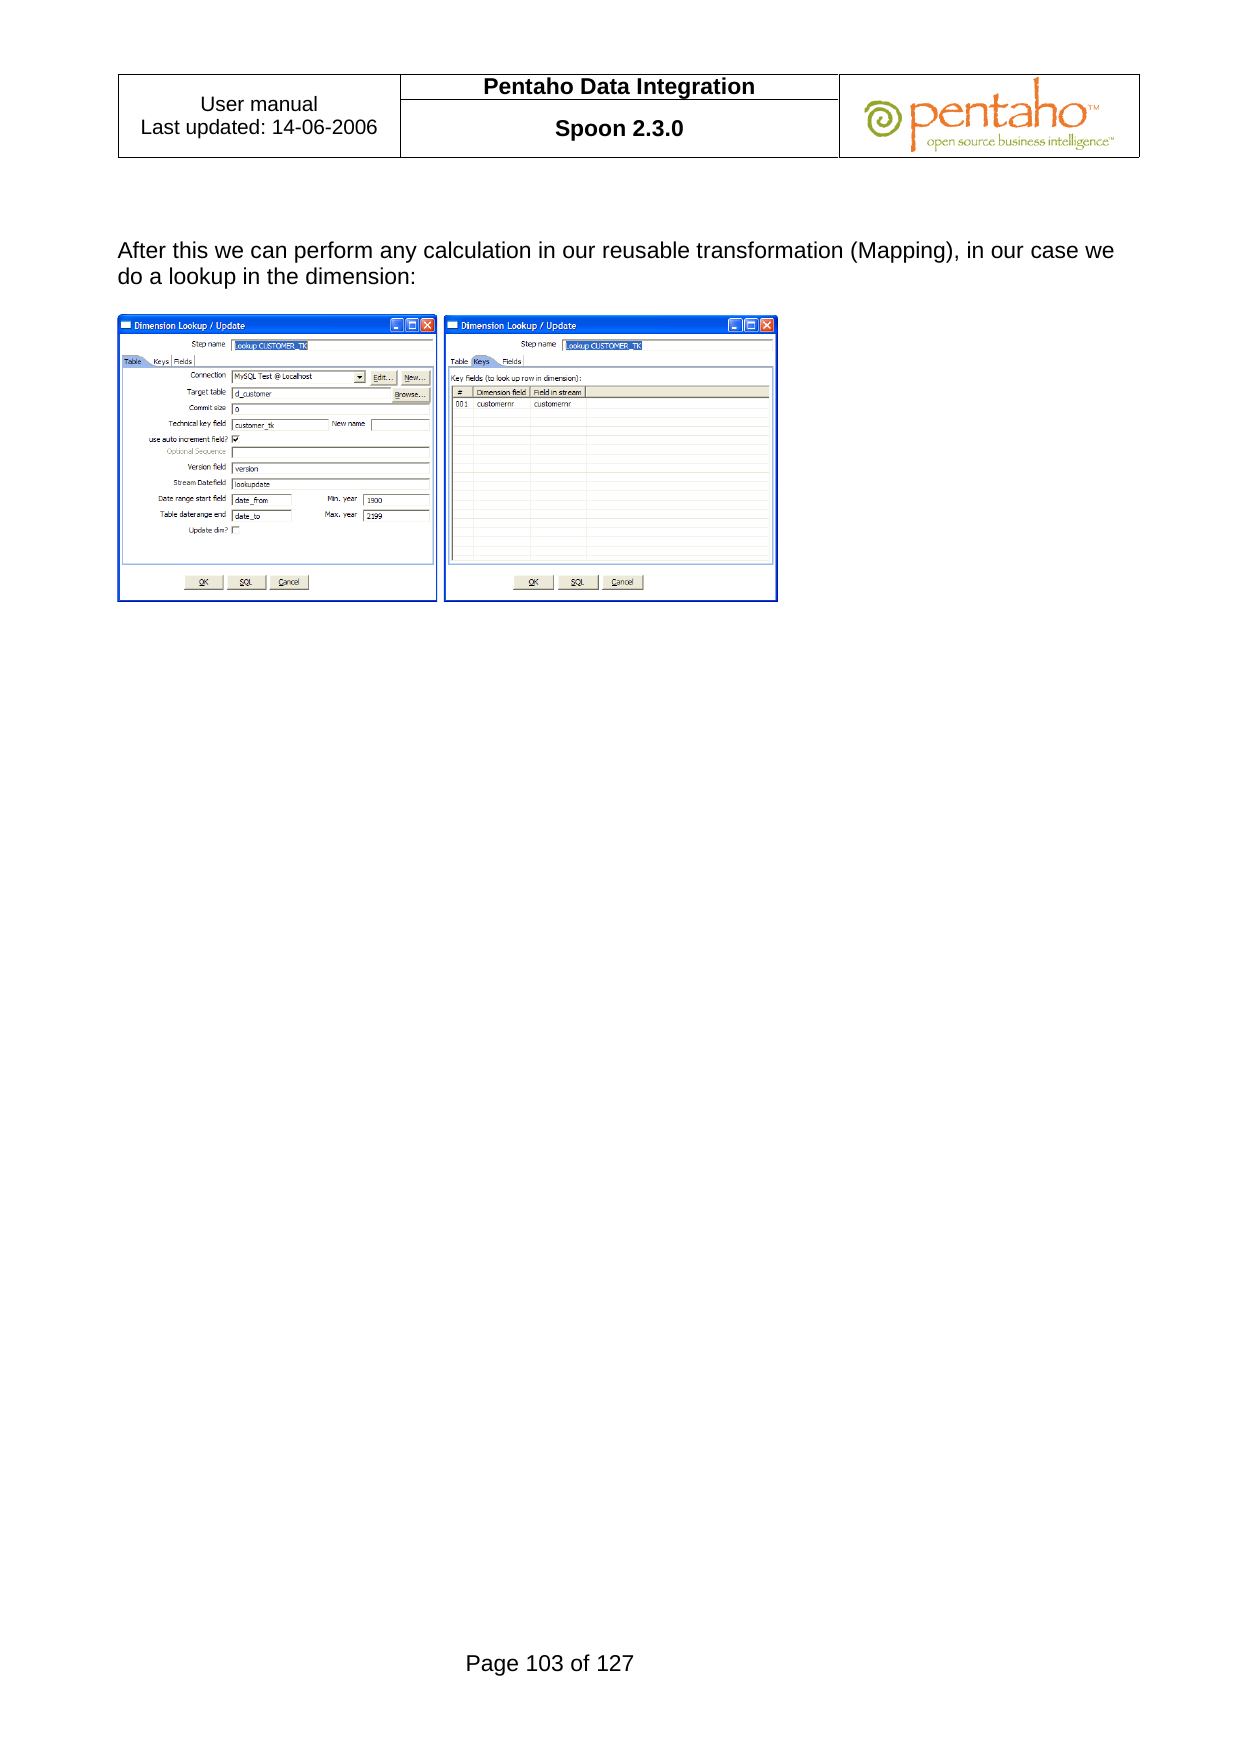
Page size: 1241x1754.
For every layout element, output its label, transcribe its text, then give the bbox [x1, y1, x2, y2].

picture [443, 315, 778, 602]
picture [117, 314, 438, 602]
text After this we can perform any calculation in our reusable transformation (Mapping), in our case we do a lookup in the dimension: [117, 238, 1137, 289]
